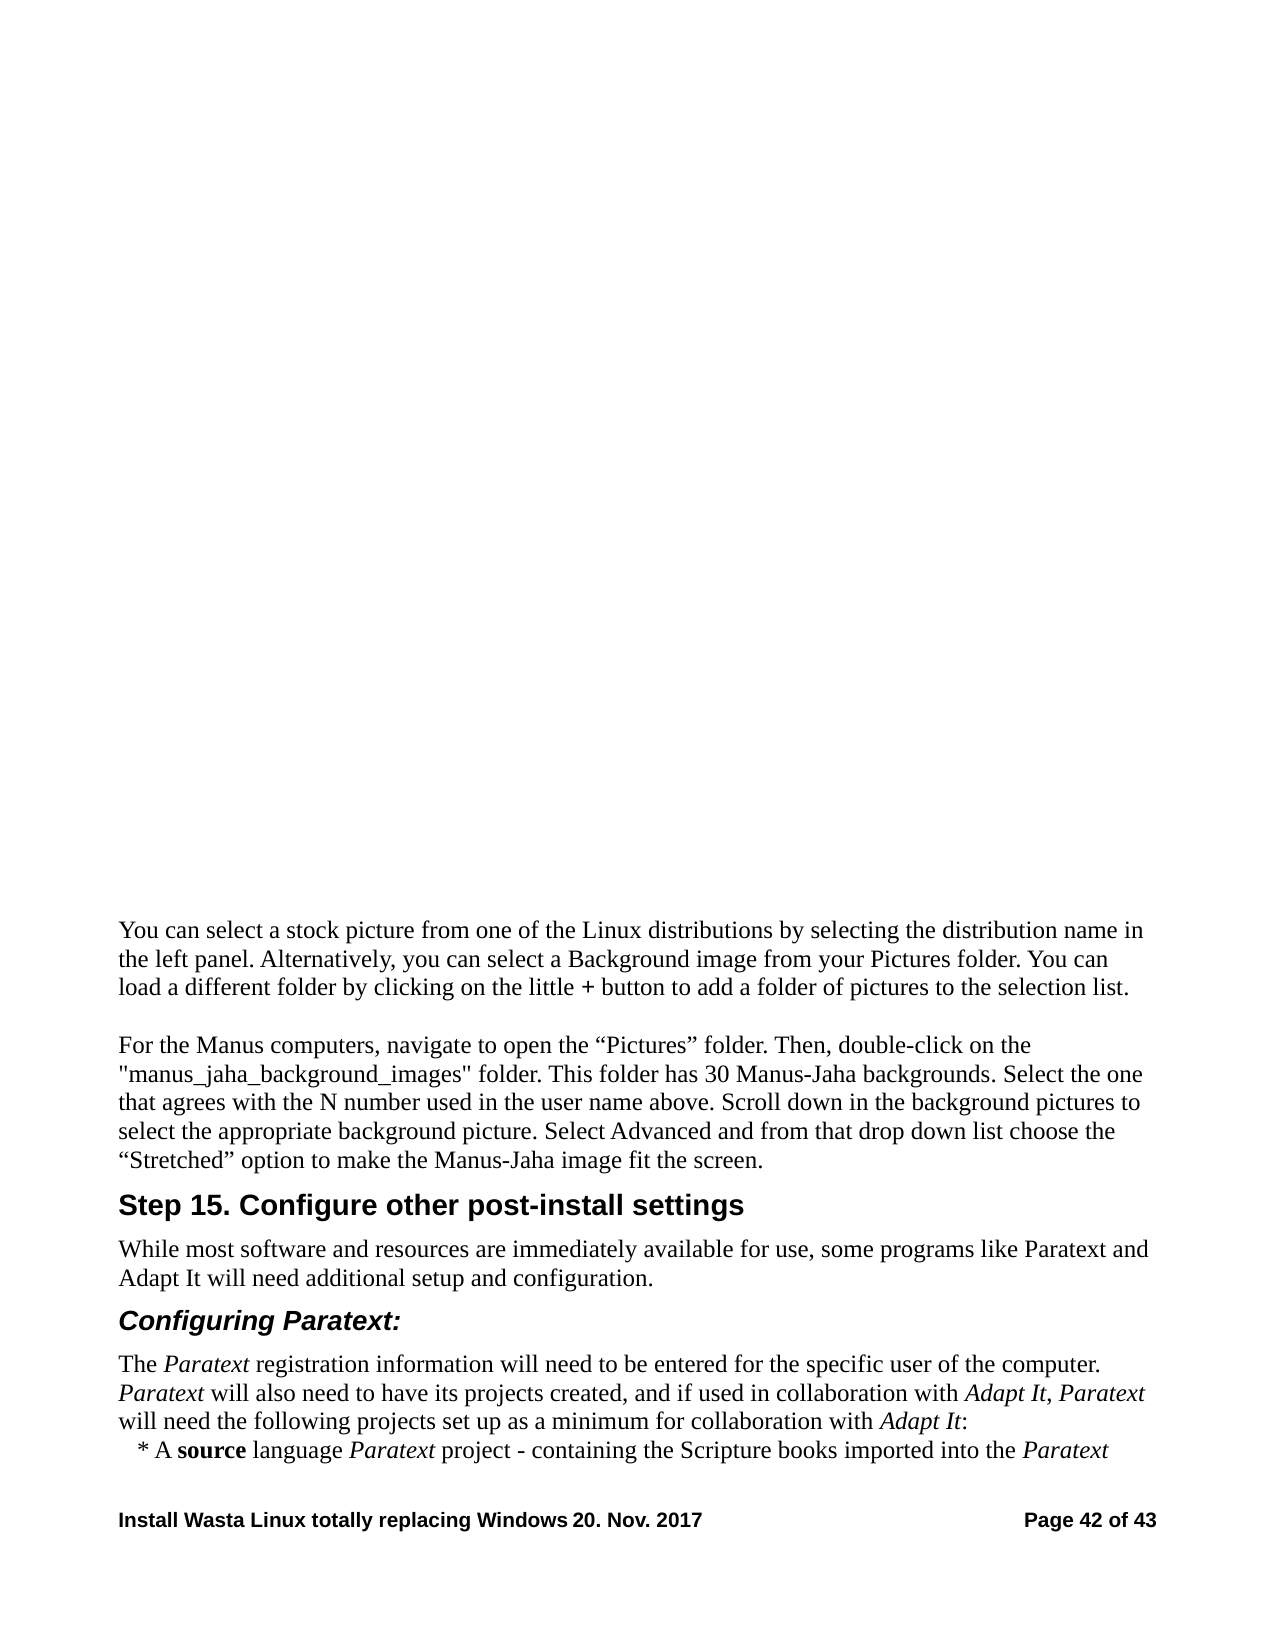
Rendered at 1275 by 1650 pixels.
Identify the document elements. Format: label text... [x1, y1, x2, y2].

text For the Manus computers, navigate to open the “Pictures” folder. Then, double-click on the "manus_jaha_background_images" folder. This folder has 30 Manus-Jaha backgrounds. Select the one that agrees with the N number used in the user name above. Scroll down in the background pictures to select the appropriate background picture. Select Advanced and from that drop down list choose the “Stretched” option to make the Manus-Jaha image fit the screen. [118, 1030, 1157, 1174]
text While most software and resources are immediately available for use, some programs like Paratext and Adapt It will need additional setup and configuration. [118, 1234, 1157, 1292]
text The Paratext registration information will need to be entered for the specific user of the computer. Paratext will also need to have its projects created, and if used in collaboration with Adapt It, Paratext will need the following projects set up as a minimum for collaboration with Adapt It: [118, 1349, 1157, 1435]
text * A source language Paratext project - containing the Scripture books imported into the Paratext [118, 1435, 1157, 1464]
subtitle Step 15. Configure other post-install settings [118, 1188, 1157, 1222]
subtitle Configuring Paratext: [118, 1304, 1157, 1336]
text You can select a stock picture from one of the Linux distributions by selecting the distribution name in the left panel. Alternatively, you can select a Background image from your Pictures folder. You can load a different folder by clicking on the little + button to add a folder of pictures to the selection list. [118, 915, 1157, 1001]
